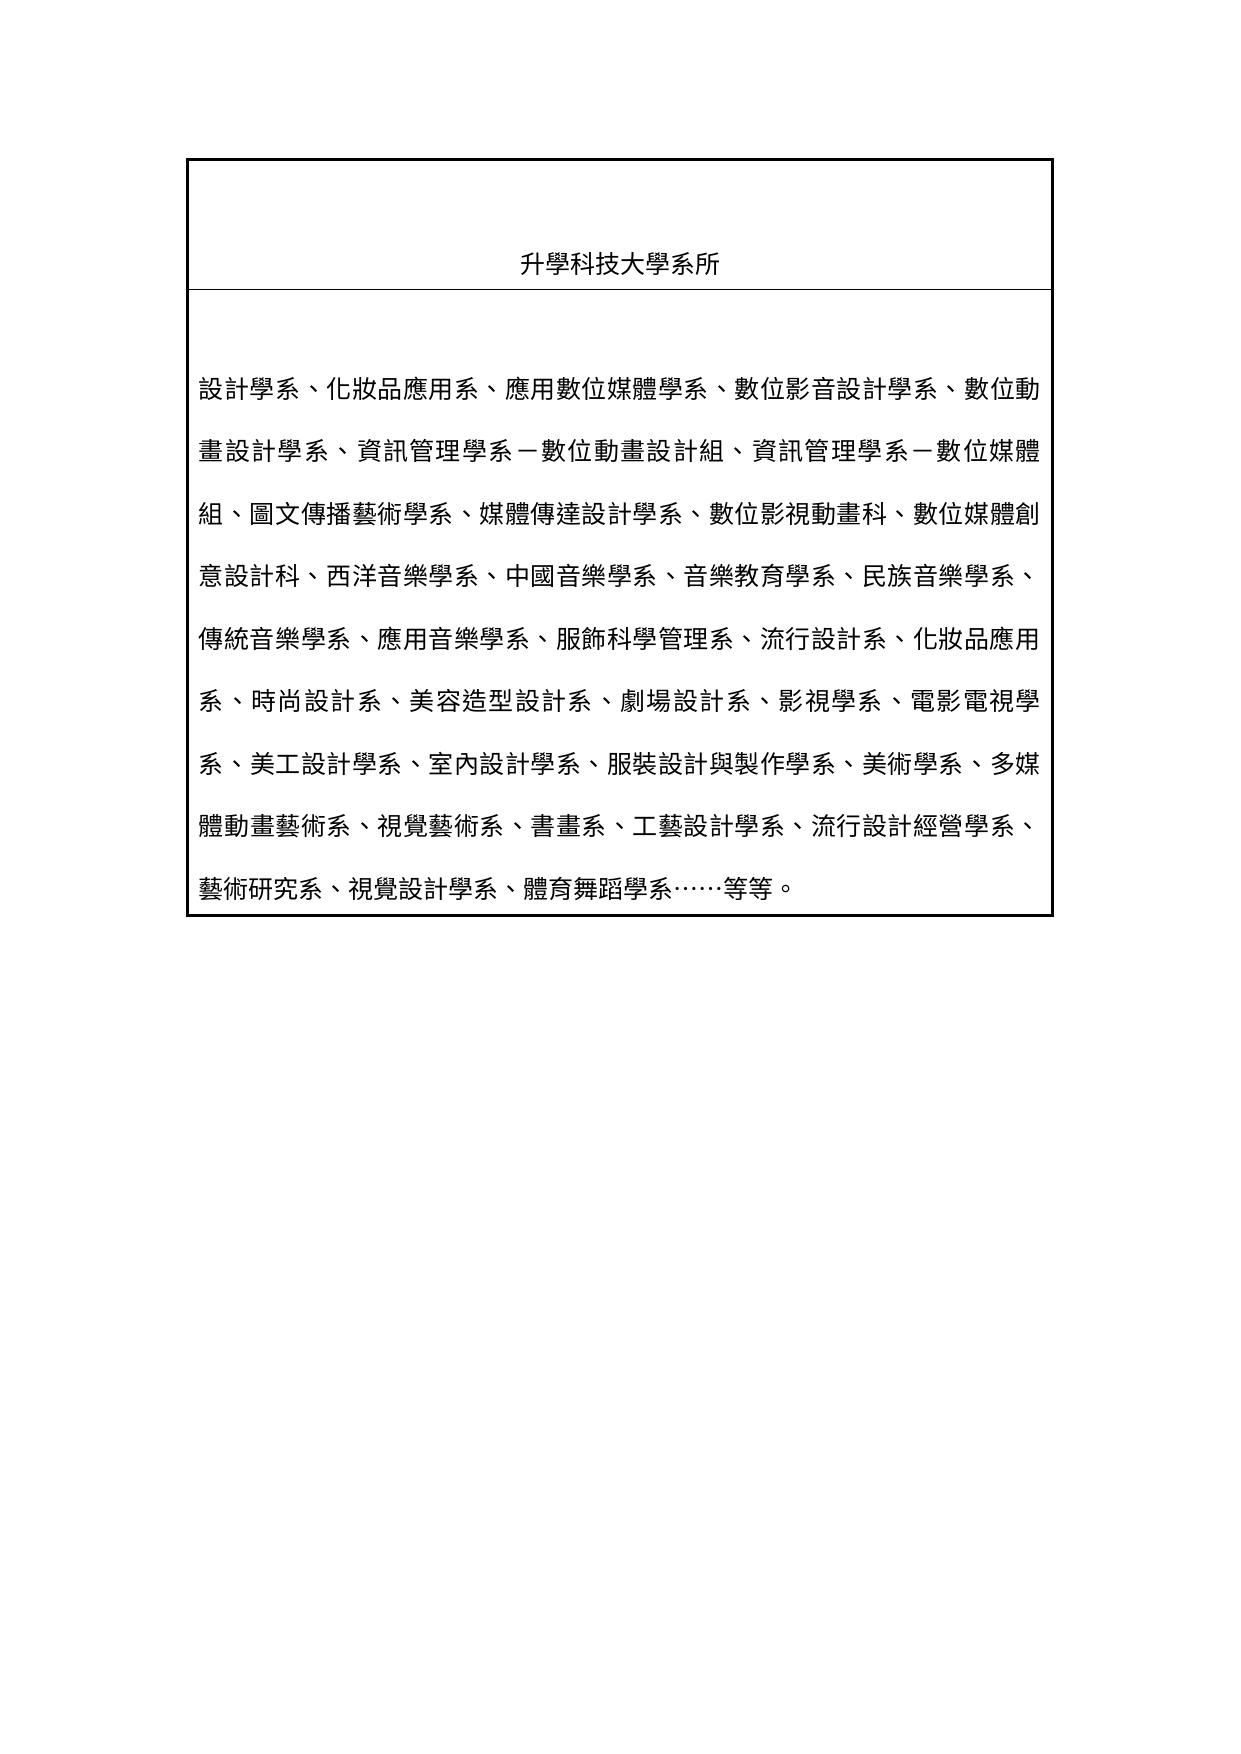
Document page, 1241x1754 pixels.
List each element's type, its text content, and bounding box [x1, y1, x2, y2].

table_cell 設計學系、化妝品應用系、應用數位媒體學系、數位影音設計學系、數位動畫設計學系、資訊管理學系－數位動畫設計組、資訊管理學系－數位媒體組、圖文傳播藝術學系、媒體傳達設計學系、數位影視動畫科、數位媒體創意設計科、西洋音樂學系、中國音樂學系、音樂教育學系、民族音樂學系、傳統音樂學系、應用音樂學系、服飾科學管理系、流行設計系、化妝品應用系、時尚設計系、美容造型設計系、劇場設計系、影視學系、電影電視學系、美工設計學系、室內設計學系、服裝設計與製作學系、美術學系、多媒體動畫藝術系、視覺藝術系、書畫系、工藝設計學系、流行設計經營學系、藝術研究系、視覺設計學系、體育舞蹈學系……等等。 [189, 290, 1051, 913]
table_header 升學科技大學系所 [189, 161, 1051, 288]
